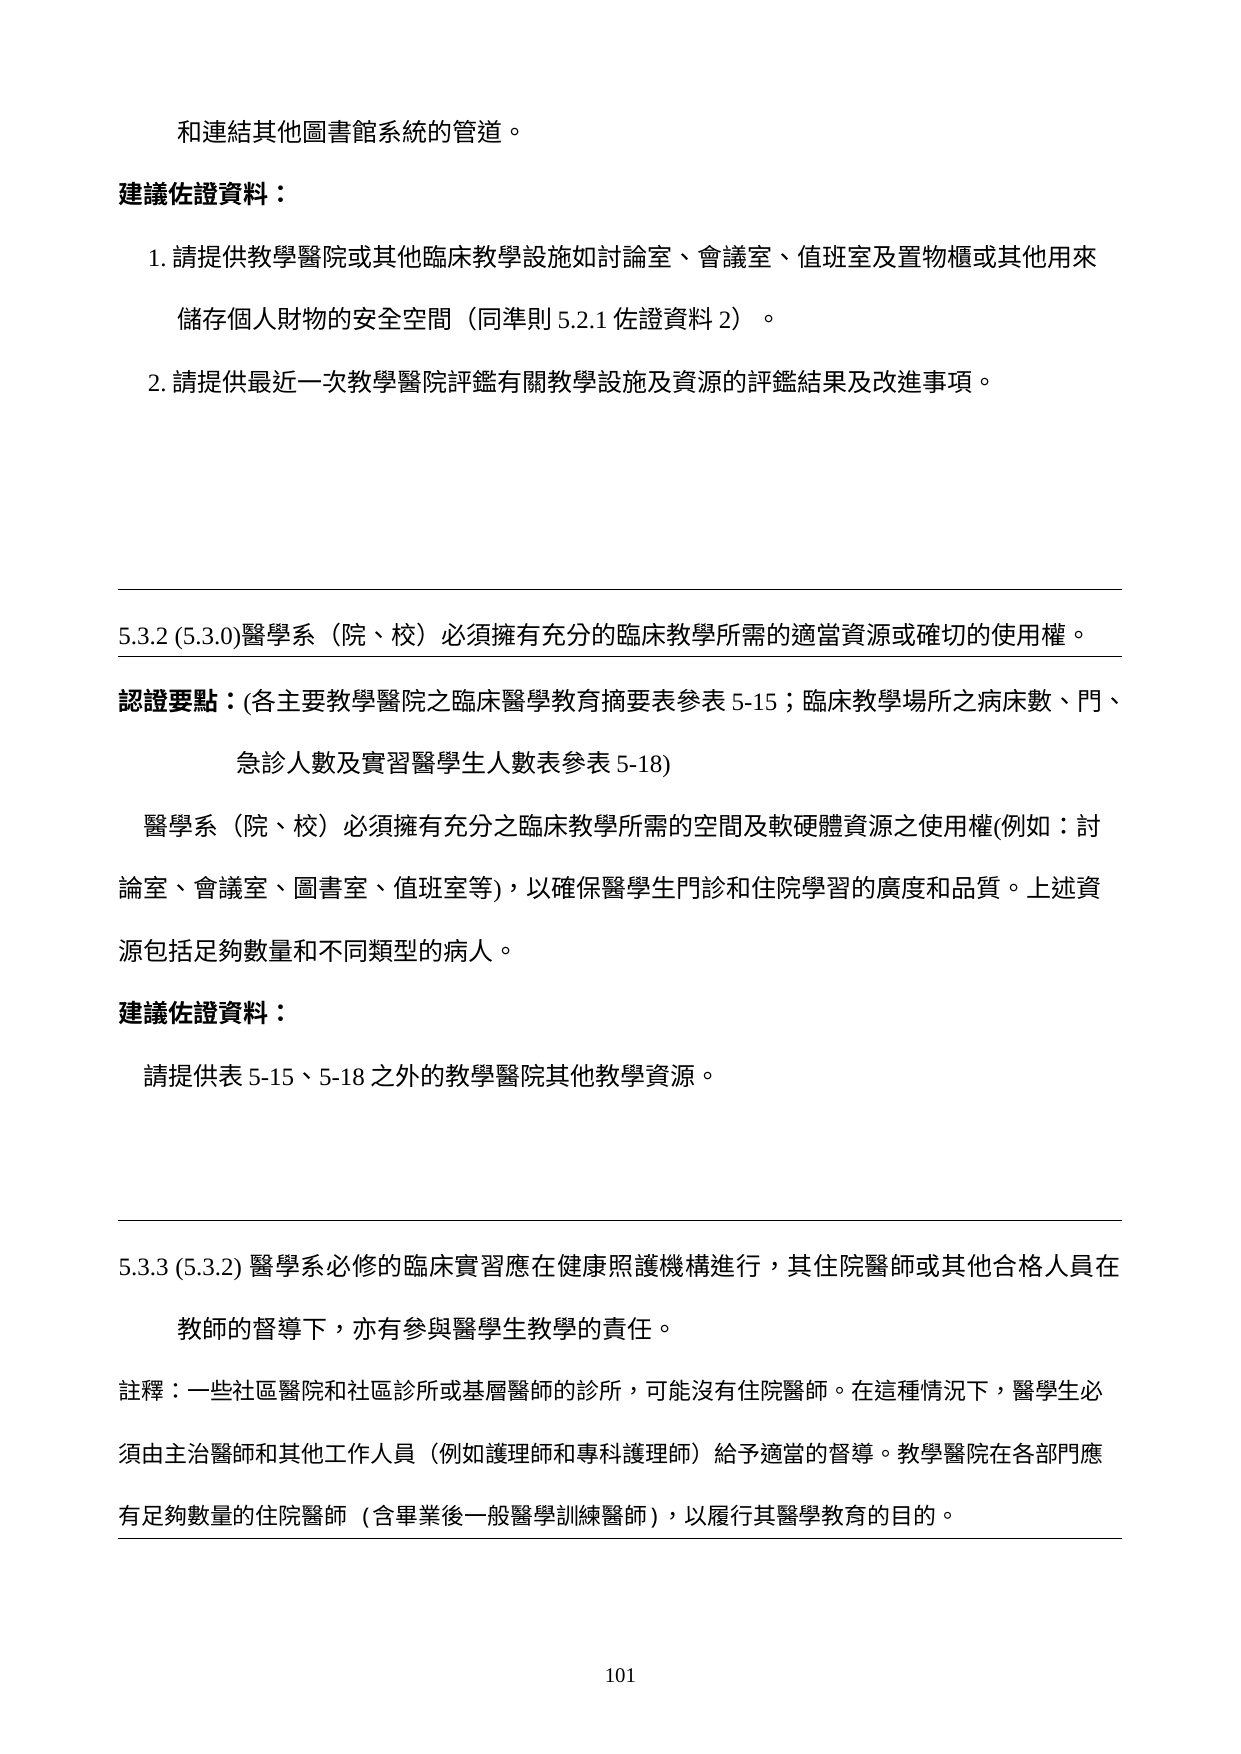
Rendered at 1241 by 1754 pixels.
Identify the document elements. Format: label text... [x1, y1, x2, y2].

text 醫學系（院、校）必須擁有充分之臨床教學所需的空間及軟硬體資源之使用權(例如：討論室、會議室、圖書室、值班室等)，以確保醫學生門診和住院學習的廣度和品質。上述資源包括足夠數量和不同類型的病人。 [118, 782, 1112, 970]
text 建議佐證資料： [118, 970, 1122, 1032]
list 和連結其他圖書館系統的管道。 [148, 89, 1122, 151]
list 請提供教學醫院或其他臨床教學設施如討論室、會議室、值班室及置物櫃或其他用來儲存個人財物的安全空間（同準則5.2.1 佐證資料2）。 [148, 214, 1122, 339]
text 註釋：一些社區醫院和社區診所或基層醫師的診所，可能沒有住院醫師。在這種情況下，醫學生必須由主治醫師和其他工作人員（例如護理師和專科護理師）給予適當的督導。教學醫院在各部門應有足夠數量的住院醫師 (含畢業後一般醫學訓練醫師)，以履行其醫學教育的目的。 [118, 1348, 1122, 1538]
text 請提供表5-15、5-18之外的教學醫院其他教學資源。 [118, 1032, 1122, 1095]
text 認證要點：(各主要教學醫院之臨床醫學教育摘要表參表5-15；臨床教學場所之病床數、門、急診人數及實習醫學生人數表參表5-18) [118, 657, 1112, 782]
text 5.3.3 (5.3.2) 醫學系必修的臨床實習應在健康照護機構進行，其住院醫師或其他合格人員在教師的督導下，亦有參與醫學生教學的責任。 [118, 1221, 1122, 1348]
text 5.3.2 (5.3.0)醫學系（院、校）必須擁有充分的臨床教學所需的適當資源或確切的使用權。 [118, 590, 1122, 656]
text 建議佐證資料： [118, 151, 1122, 214]
list 請提供最近一次教學醫院評鑑有關教學設施及資源的評鑑結果及改進事項。 [148, 339, 1122, 401]
